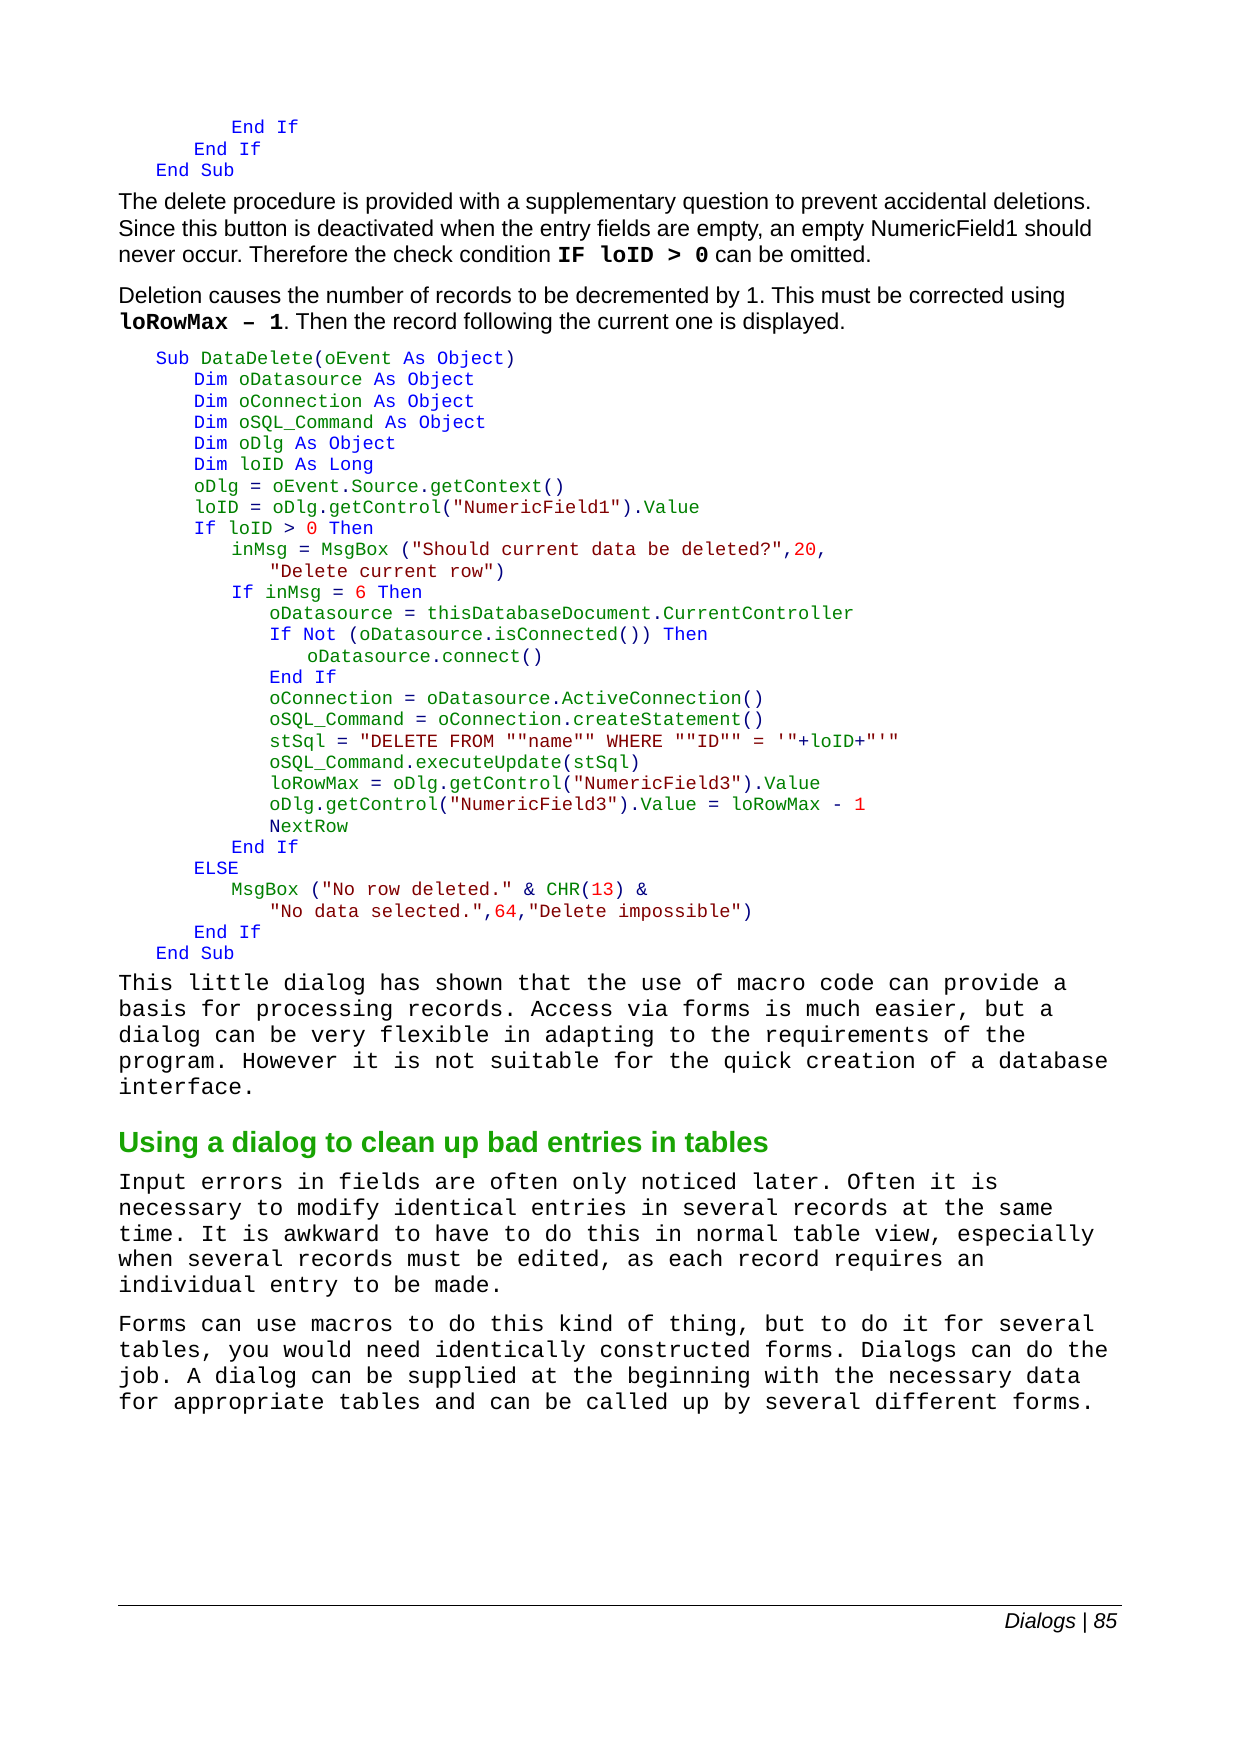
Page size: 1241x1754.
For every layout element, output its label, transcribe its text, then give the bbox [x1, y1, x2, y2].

text oSQL_Command.executeUpdate(stSql) [156, 753, 1122, 774]
text ELSE [156, 859, 1122, 880]
subtitle Using a dialog to clean up bad entries in tables [118, 1125, 1122, 1158]
text If loID > 0 Then [156, 519, 1122, 540]
text Dim oDatasource As Object [156, 370, 1122, 391]
text MsgBox ("No row deleted." & CHR(13) & "No data selected.",64,"Delete impossible") [156, 880, 1122, 923]
text End If [156, 118, 1122, 139]
text End If [156, 838, 1122, 859]
text inMsg = MsgBox ("Should current data be deleted?",20, "Delete current row") [156, 540, 1122, 583]
text Input errors in fields are often only noticed later. Often it is necessary to modify identical entries in several records at the same time. It is awkward to have to do this in normal table view, especially when several records must be edited, as each record requires an individual entry to be made. [118, 1170, 1122, 1300]
text oDlg = oEvent.Source.getContext() [156, 476, 1122, 498]
text Forms can use macros to do this kind of thing, but to do it for several tables, you would need identically constructed forms. Dialogs can do the job. A dialog can be supplied at the beginning with the necessary data for appropriate tables and can be called up by several different forms. [118, 1312, 1122, 1416]
text Dim oDlg As Object [156, 434, 1122, 455]
text Deletion causes the number of records to be decremented by 1. This must be corrected using loRowMax – 1. Then the record following the current one is displayed. [118, 282, 1122, 336]
text End If [156, 668, 1122, 689]
text End If [156, 923, 1122, 944]
text loID = oDlg.getControl("NumericField1").Value [156, 498, 1122, 519]
text oSQL_Command = oConnection.createStatement() [156, 710, 1122, 731]
text End If [156, 139, 1122, 161]
text NextRow [156, 816, 1122, 838]
text oDlg.getControl("NumericField3").Value = loRowMax - 1 [156, 795, 1122, 816]
text End Sub [156, 161, 1122, 182]
text End Sub [156, 944, 1122, 965]
text If inMsg = 6 Then [156, 583, 1122, 604]
text Dim loID As Long [156, 455, 1122, 476]
text Sub DataDelete(oEvent As Object) [156, 349, 1122, 370]
text oDatasource = thisDatabaseDocument.CurrentController [156, 604, 1122, 625]
text stSql = "DELETE FROM ""name"" WHERE ""ID"" = '"+loID+"'" [156, 731, 1122, 753]
text If Not (oDatasource.isConnected()) Then [156, 625, 1122, 646]
text The delete procedure is provided with a supplementary question to prevent accidental deletions. Since this button is deactivated when the entry fields are empty, an empty NumericField1 should never occur. Therefore the check condition IF loID > 0 can be omitted. [118, 188, 1122, 269]
text Dim oSQL_Command As Object [156, 413, 1122, 434]
text loRowMax = oDlg.getControl("NumericField3").Value [156, 774, 1122, 795]
text Dim oConnection As Object [156, 391, 1122, 413]
text oConnection = oDatasource.ActiveConnection() [156, 689, 1122, 710]
text This little dialog has shown that the use of macro code can provide a basis for processing records. Access via forms is much easier, but a dialog can be very flexible in adapting to the requirements of the program. However it is not suitable for the quick creation of a database interface. [118, 971, 1122, 1101]
text oDatasource.connect() [156, 646, 1122, 668]
